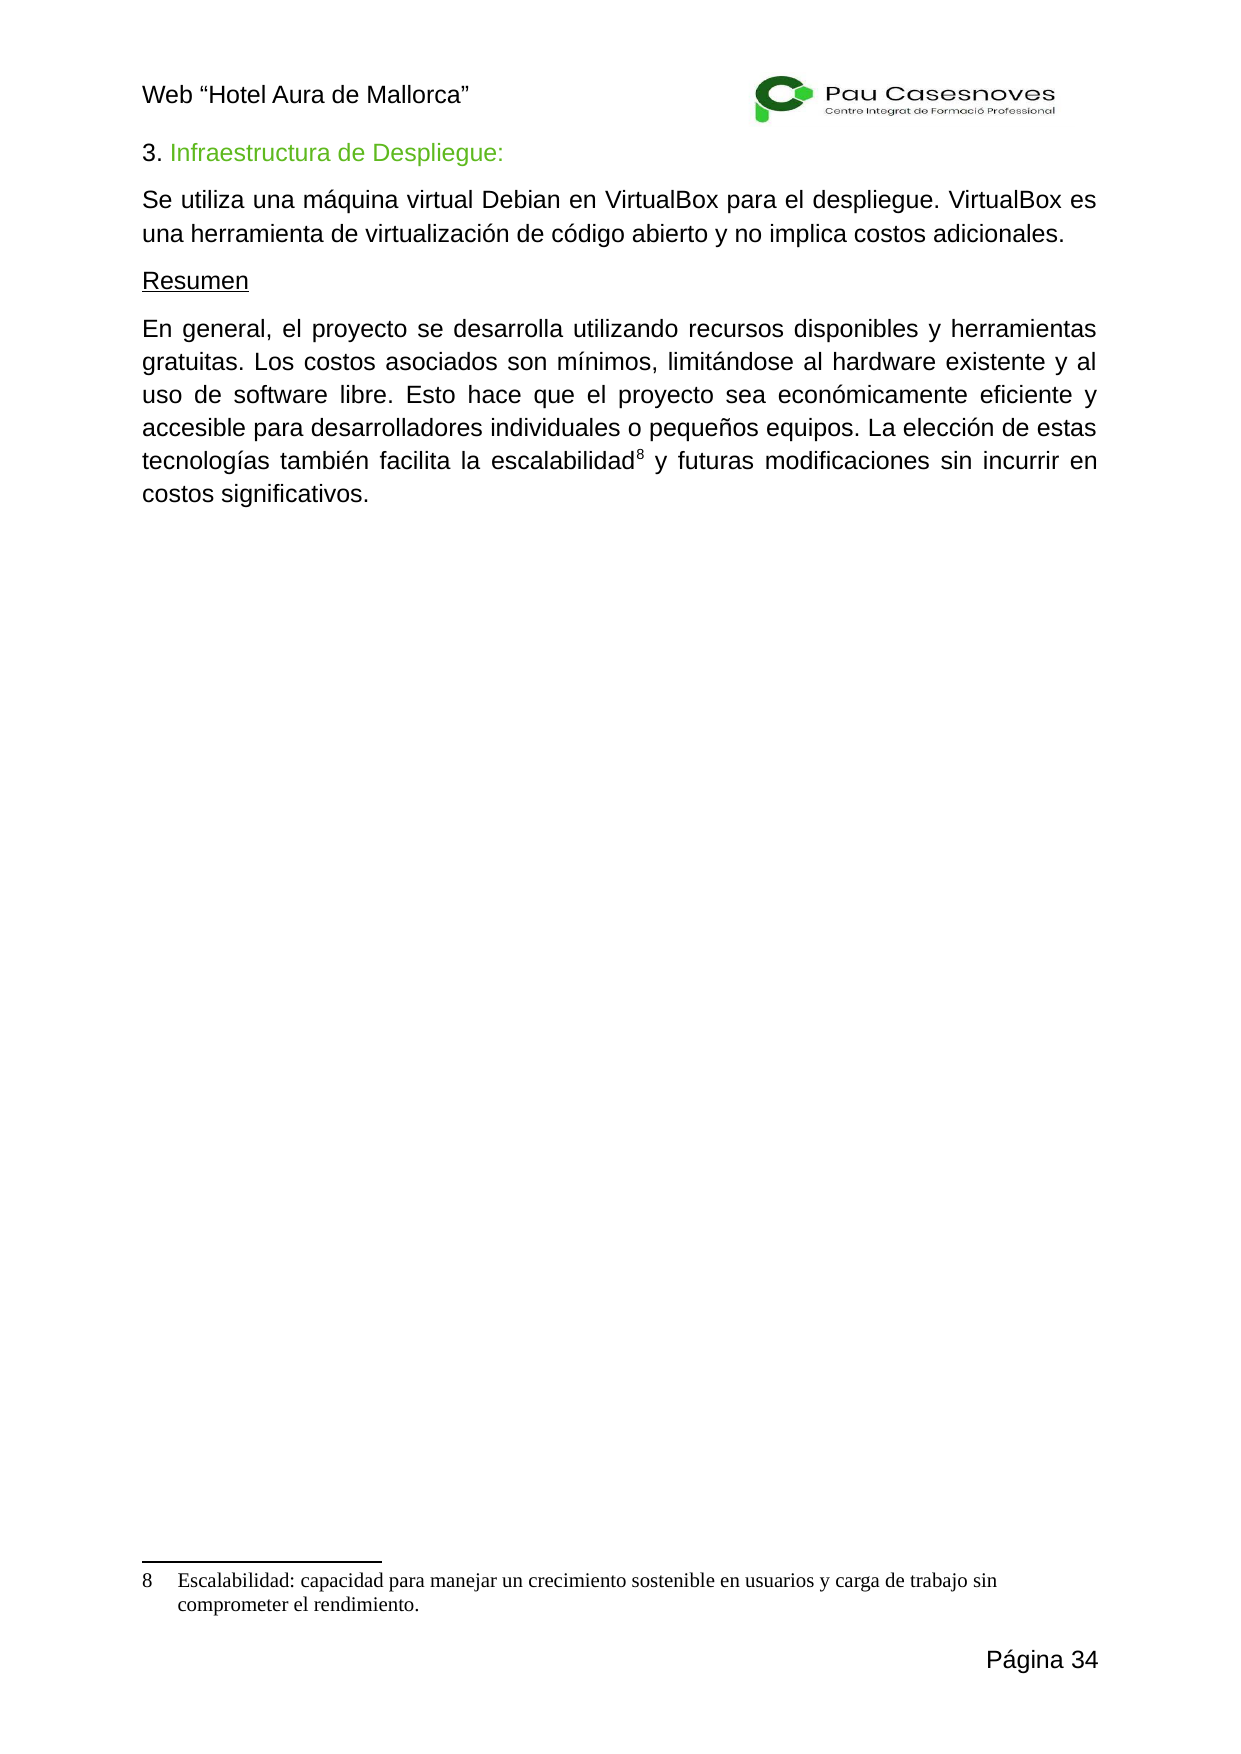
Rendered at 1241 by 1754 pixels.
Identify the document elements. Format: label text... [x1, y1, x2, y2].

text Se utiliza una máquina virtual Debian en VirtualBox para el despliegue. VirtualBox es una herramienta de virtualización de código abierto y no implica costos adicionales. [142, 186, 1098, 247]
picture [748, 72, 1075, 127]
text Escalabilidad: capacidad para manejar un crecimiento sostenible en usuarios y carga de trabajo sin comprometer el rendimiento. [142, 1568, 1098, 1616]
text En general, el proyecto se desarrolla utilizando recursos disponibles y herramientas gratuitas. Los costos asociados son mínimos, limitándose al hardware existente y al uso de software libre. Esto hace que el proyecto sea económicamente eficiente y accesible para desarrolladores individuales o pequeños equipos. La elección de estas tecnologías también facilita la escalabilidad y futuras modificaciones sin incurrir en costos significativos. [142, 314, 1098, 508]
text Resumen [142, 266, 1098, 295]
text 3. Infraestructura de Despliegue: [142, 138, 1098, 167]
